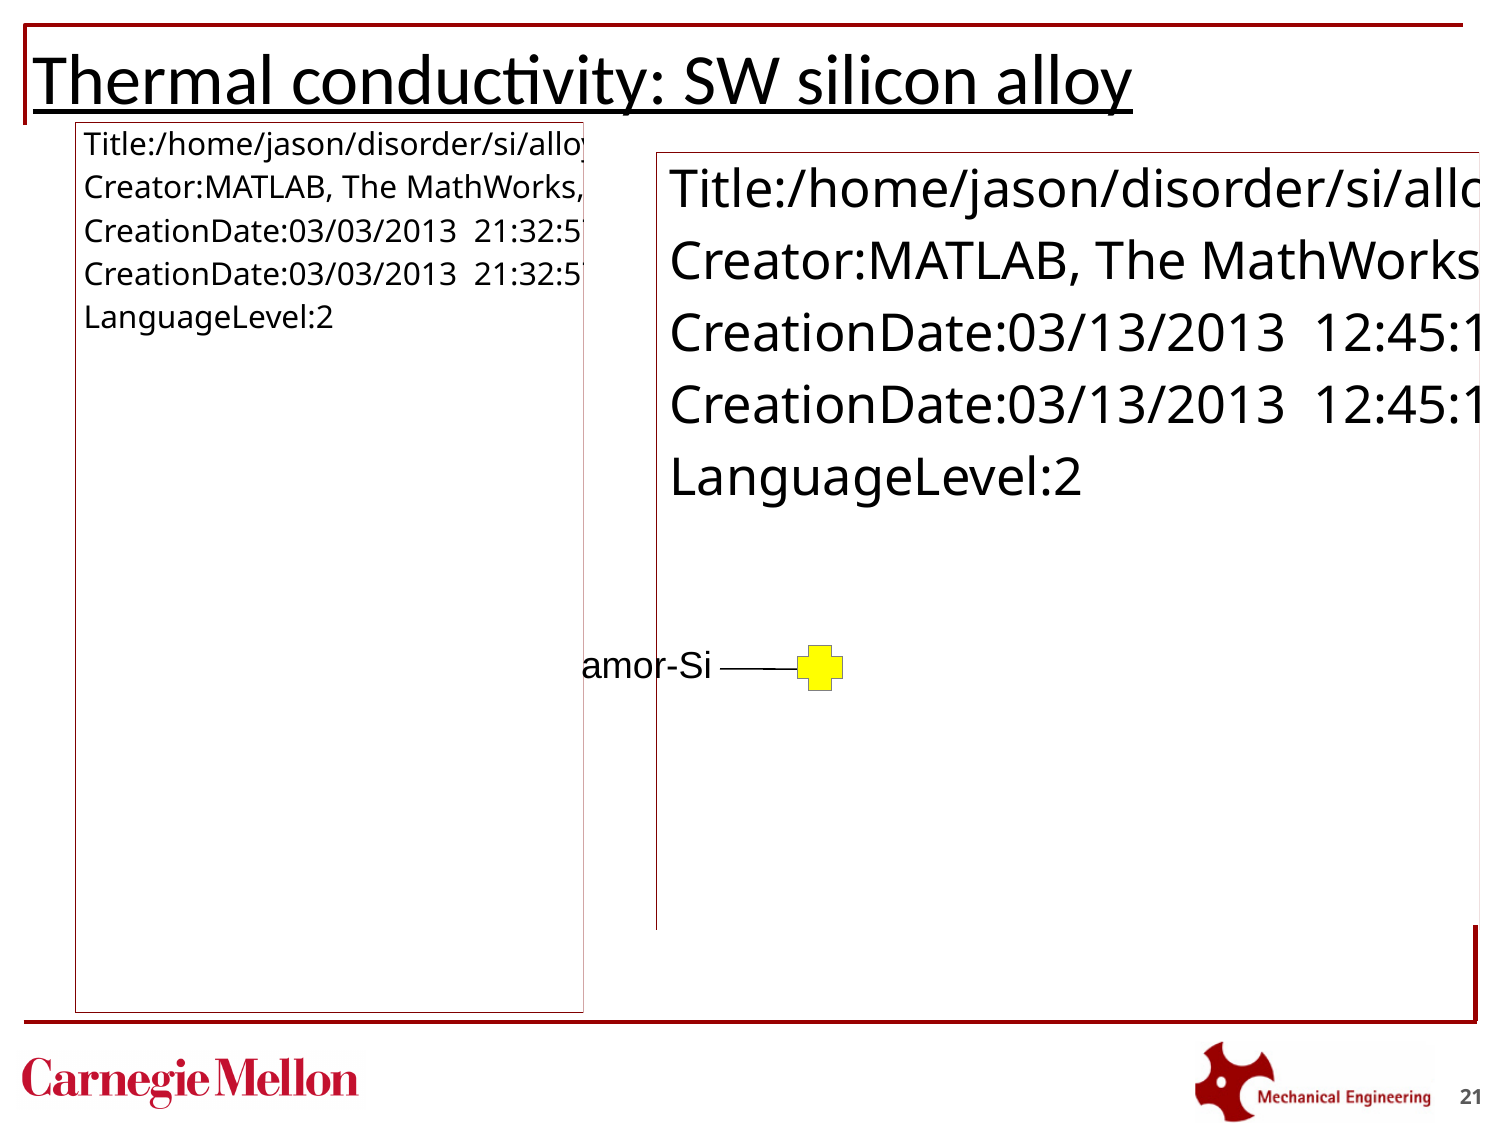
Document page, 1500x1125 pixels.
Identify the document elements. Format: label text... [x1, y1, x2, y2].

title Thermal conductivity: SW silicon alloy [17, 24, 1471, 127]
picture [1192, 1034, 1438, 1125]
picture [652, 148, 1480, 931]
text_box amor-Si [566, 633, 732, 694]
text_box [797, 645, 843, 691]
picture [16, 1050, 366, 1110]
picture [73, 127, 584, 1013]
